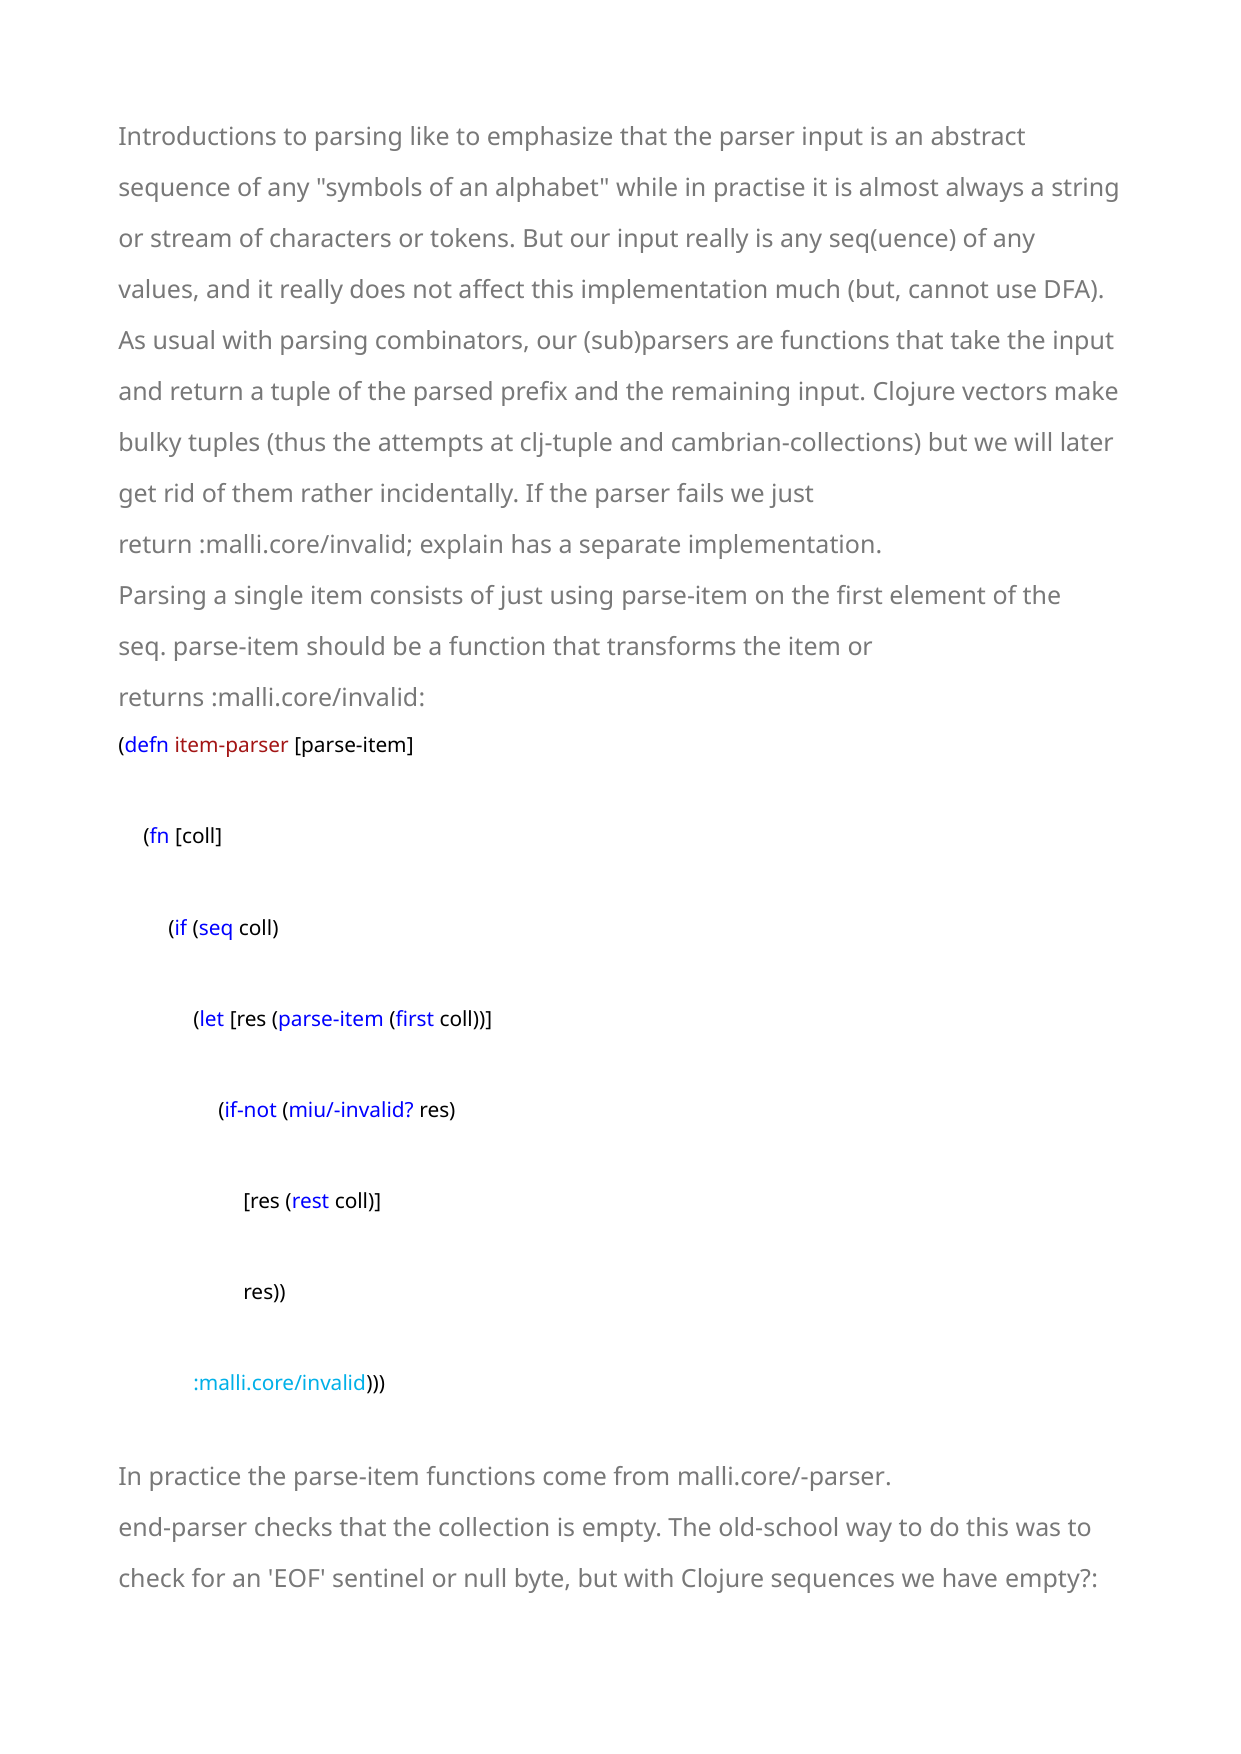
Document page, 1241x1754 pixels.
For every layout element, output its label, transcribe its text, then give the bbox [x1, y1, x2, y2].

text (fn [coll] [118, 822, 1122, 850]
text (if (seq coll) [118, 913, 1122, 941]
text res)) [118, 1277, 1122, 1305]
text In practice the parse-item functions come from malli.core/-parser. [118, 1459, 1122, 1493]
text (let [res (parse-item (first coll))] [118, 1004, 1122, 1032]
text (if-not (miu/-invalid? res) [118, 1095, 1122, 1123]
text (defn item-parser [parse-item] [118, 731, 1122, 759]
text [res (rest coll)] [118, 1186, 1122, 1214]
text As usual with parsing combinators, our (sub)parsers are functions that take the input and return a tuple of the parsed prefix and the remaining input. Clojure vectors make bulky tuples (thus the attempts at clj-tuple and cambrian-collections) but we will later get rid of them rather incidentally. If the parser fails we just return :malli.core/invalid; explain has a separate implementation. [118, 322, 1122, 561]
text end-parser checks that the collection is empty. The old-school way to do this was to check for an 'EOF' sentinel or null byte, but with Clojure sequences we have empty?: [118, 1510, 1122, 1595]
text :malli.core/invalid))) [118, 1368, 1122, 1396]
text Introductions to parsing like to emphasize that the parser input is an abstract sequence of any "symbols of an alphabet" while in practise it is almost always a string or stream of characters or tokens. But our input really is any seq(uence) of any values, and it really does not affect this implementation much (but, cannot use DFA). [118, 118, 1122, 305]
text Parsing a single item consists of just using parse-item on the first element of the seq. parse-item should be a function that transforms the item or returns :malli.core/invalid: [118, 577, 1122, 714]
